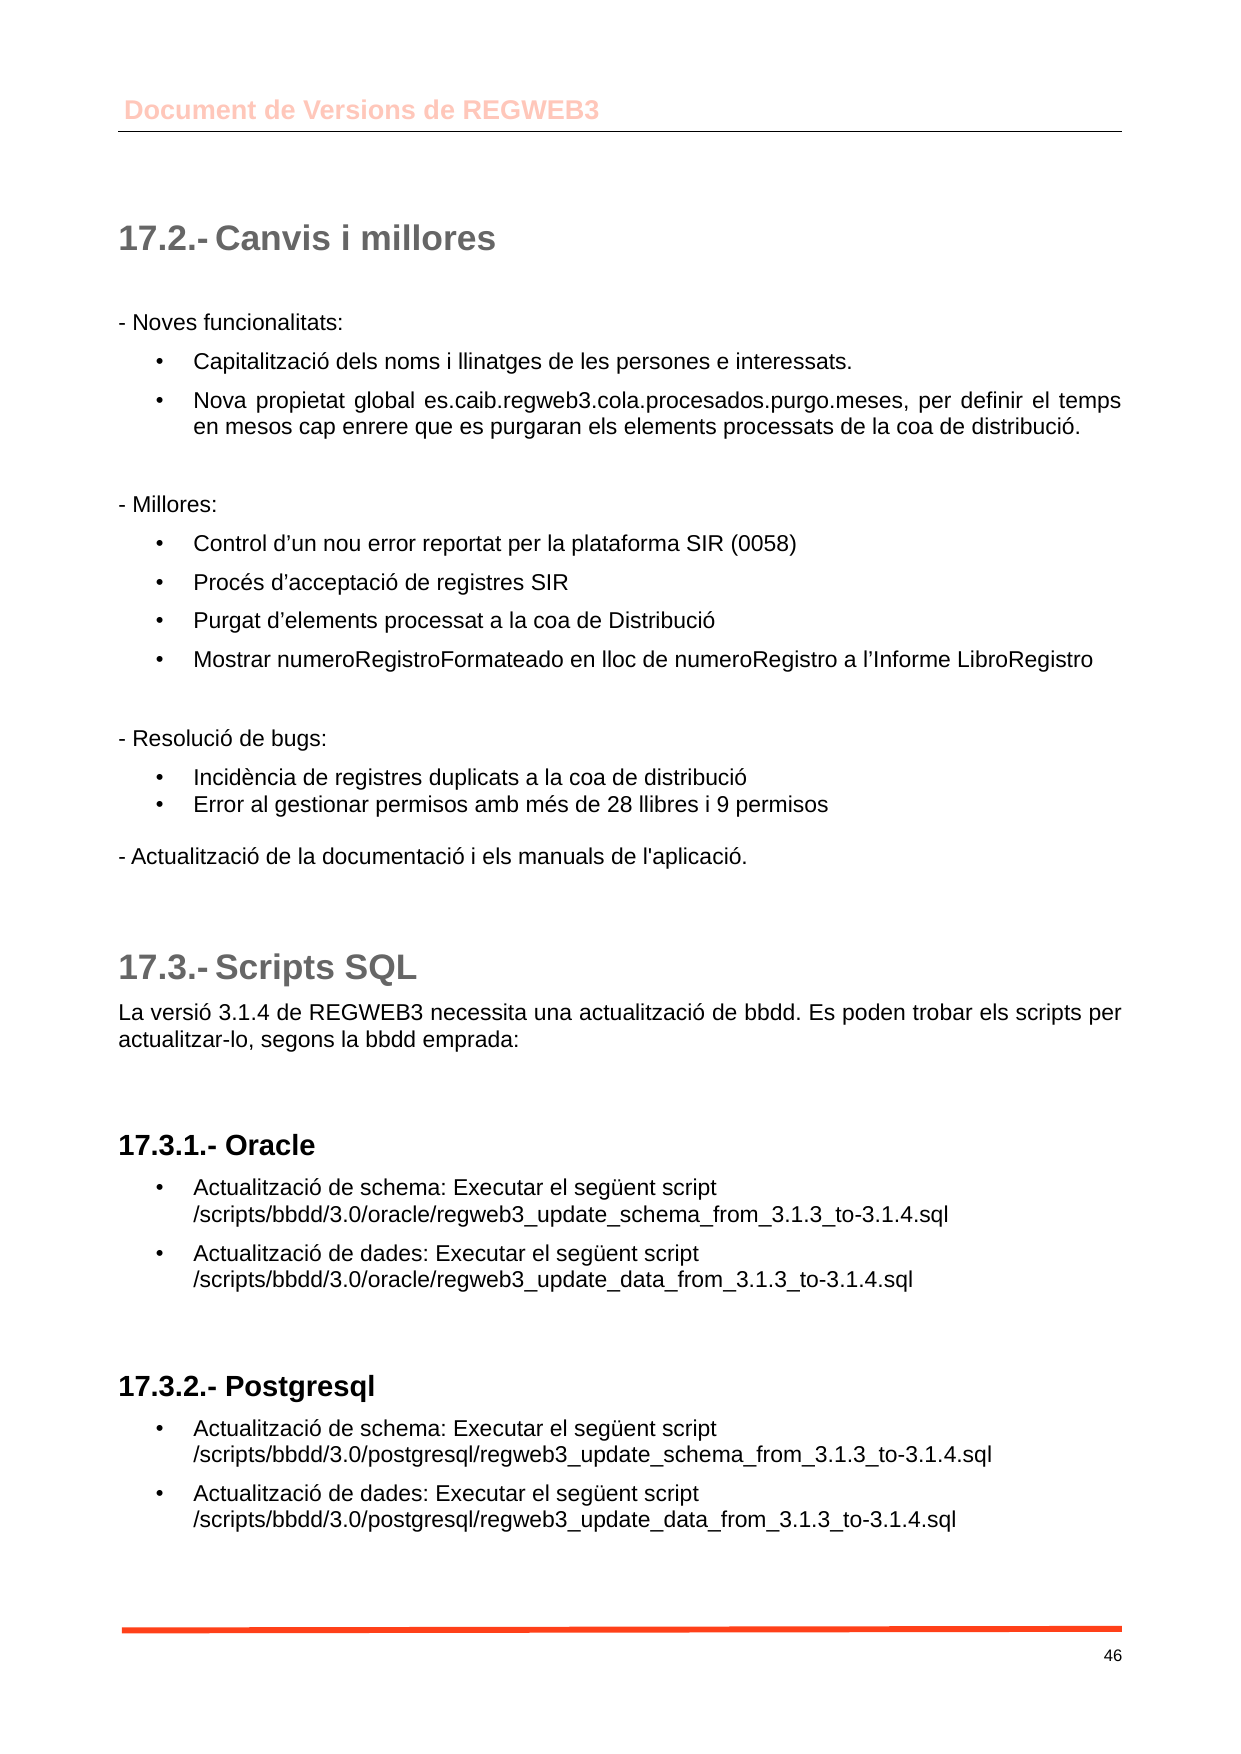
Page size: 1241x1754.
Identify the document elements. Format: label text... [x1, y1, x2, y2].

list Procés d’acceptació de registres SIR [156, 569, 1122, 595]
text - Actualització de la documentació i els manuals de l'aplicació. [118, 843, 1122, 870]
text - Noves funcionalitats: [118, 309, 1122, 336]
list Purgat d’elements processat a la coa de Distribució [156, 607, 1122, 634]
list Incidència de registres duplicats a la coa de distribució [156, 764, 1122, 791]
text La versió 3.1.4 de REGWEB3 necessita una actualització de bbdd. Es poden trobar els scripts per actualitzar-lo, segons la bbdd emprada: [118, 999, 1122, 1052]
list Control d’un nou error reportat per la plataforma SIR (0058) [156, 530, 1122, 556]
subtitle Scripts SQL [118, 946, 1122, 987]
list Nova propietat global es.caib.regweb3.cola.procesados.purgo.meses, per definir el temps en mesos cap enrere que es purgaran els elements processats de la coa de distribució. [156, 387, 1122, 439]
subtitle Oracle [118, 1128, 1122, 1162]
list Error al gestionar permisos amb més de 28 llibres i 9 permisos [156, 791, 1122, 817]
list Capitalització dels noms i llinatges de les persones e interessats. [156, 348, 1122, 374]
subtitle Postgresql [118, 1369, 1122, 1402]
list Actualització de schema: Executar el següent script /scripts/bbdd/3.0/postgresql/regweb3_update_schema_from_3.1.3_to-3.1.4.sql [156, 1415, 1122, 1467]
list Mostrar numeroRegistroFormateado en lloc de numeroRegistro a l’Informe LibroRegistro [156, 646, 1122, 673]
text - Resolució de bugs: [118, 725, 1122, 752]
text - Millores: [118, 491, 1122, 517]
subtitle Canvis i millores [118, 217, 1122, 258]
list Actualització de schema: Executar el següent script /scripts/bbdd/3.0/oracle/regweb3_update_schema_from_3.1.3_to-3.1.4.sql [156, 1174, 1122, 1227]
list Actualització de dades: Executar el següent script /scripts/bbdd/3.0/oracle/regweb3_update_data_from_3.1.3_to-3.1.4.sql [156, 1239, 1122, 1292]
list Actualització de dades: Executar el següent script /scripts/bbdd/3.0/postgresql/regweb3_update_data_from_3.1.3_to-3.1.4.sql [156, 1480, 1122, 1533]
